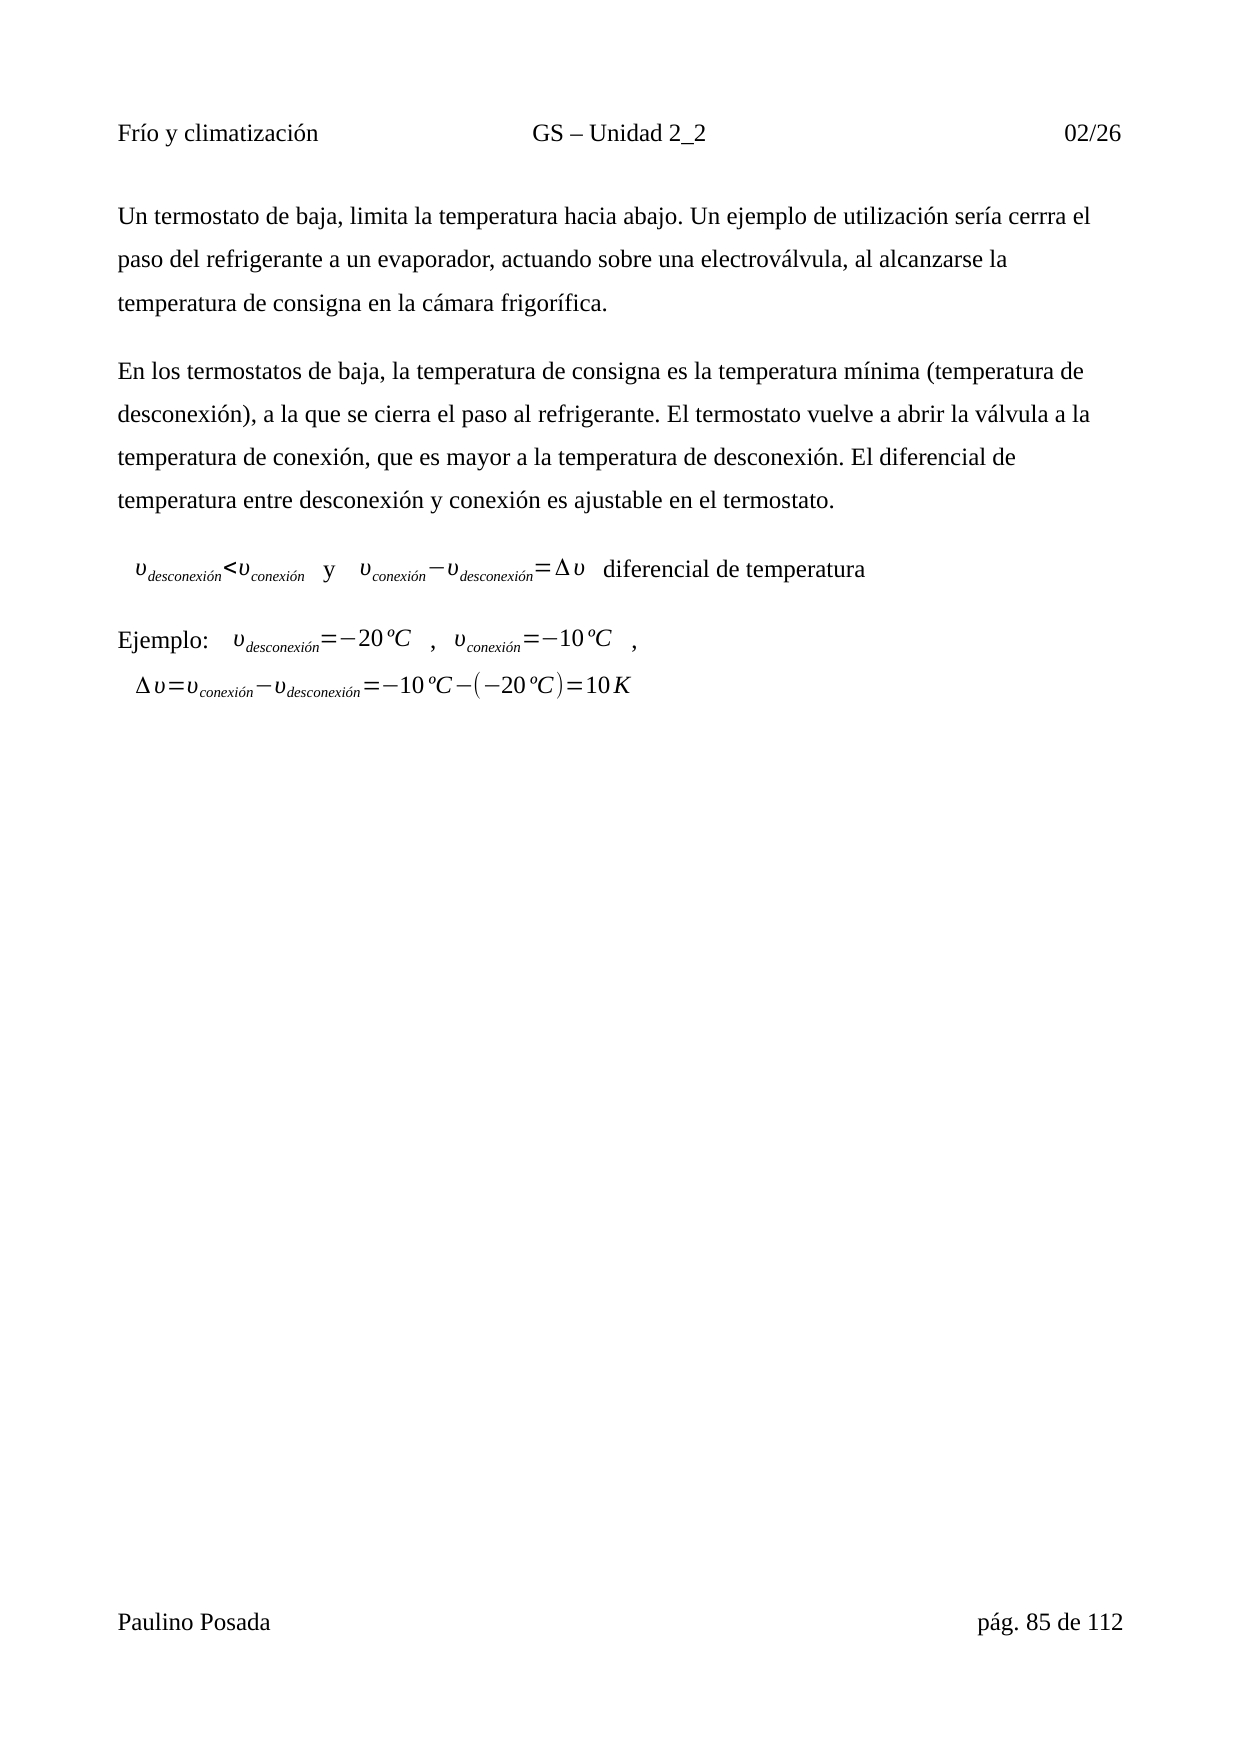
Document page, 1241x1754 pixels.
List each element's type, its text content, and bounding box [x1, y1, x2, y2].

text Ejemplo: ,, [117, 624, 1123, 702]
text En los termostatos de baja, la temperatura de consigna es la temperatura mínima (temperatura de desconexión), a la que se cierra el paso al refrigerante. El termostato vuelve a abrir la válvula a la temperatura de conexión, que es mayor a la temperatura de desconexión. El diferencial de temperatura entre desconexión y conexión es ajustable en el termostato. [117, 356, 1123, 514]
text Un termostato de baja, limita la temperatura hacia abajo. Un ejemplo de utilización sería cerrra el paso del refrigerante a un evaporador, actuando sobre una electroválvula, al alcanzarse la temperatura de consigna en la cámara frigorífica. [117, 201, 1123, 316]
text y diferencial de temperatura [117, 553, 1123, 585]
